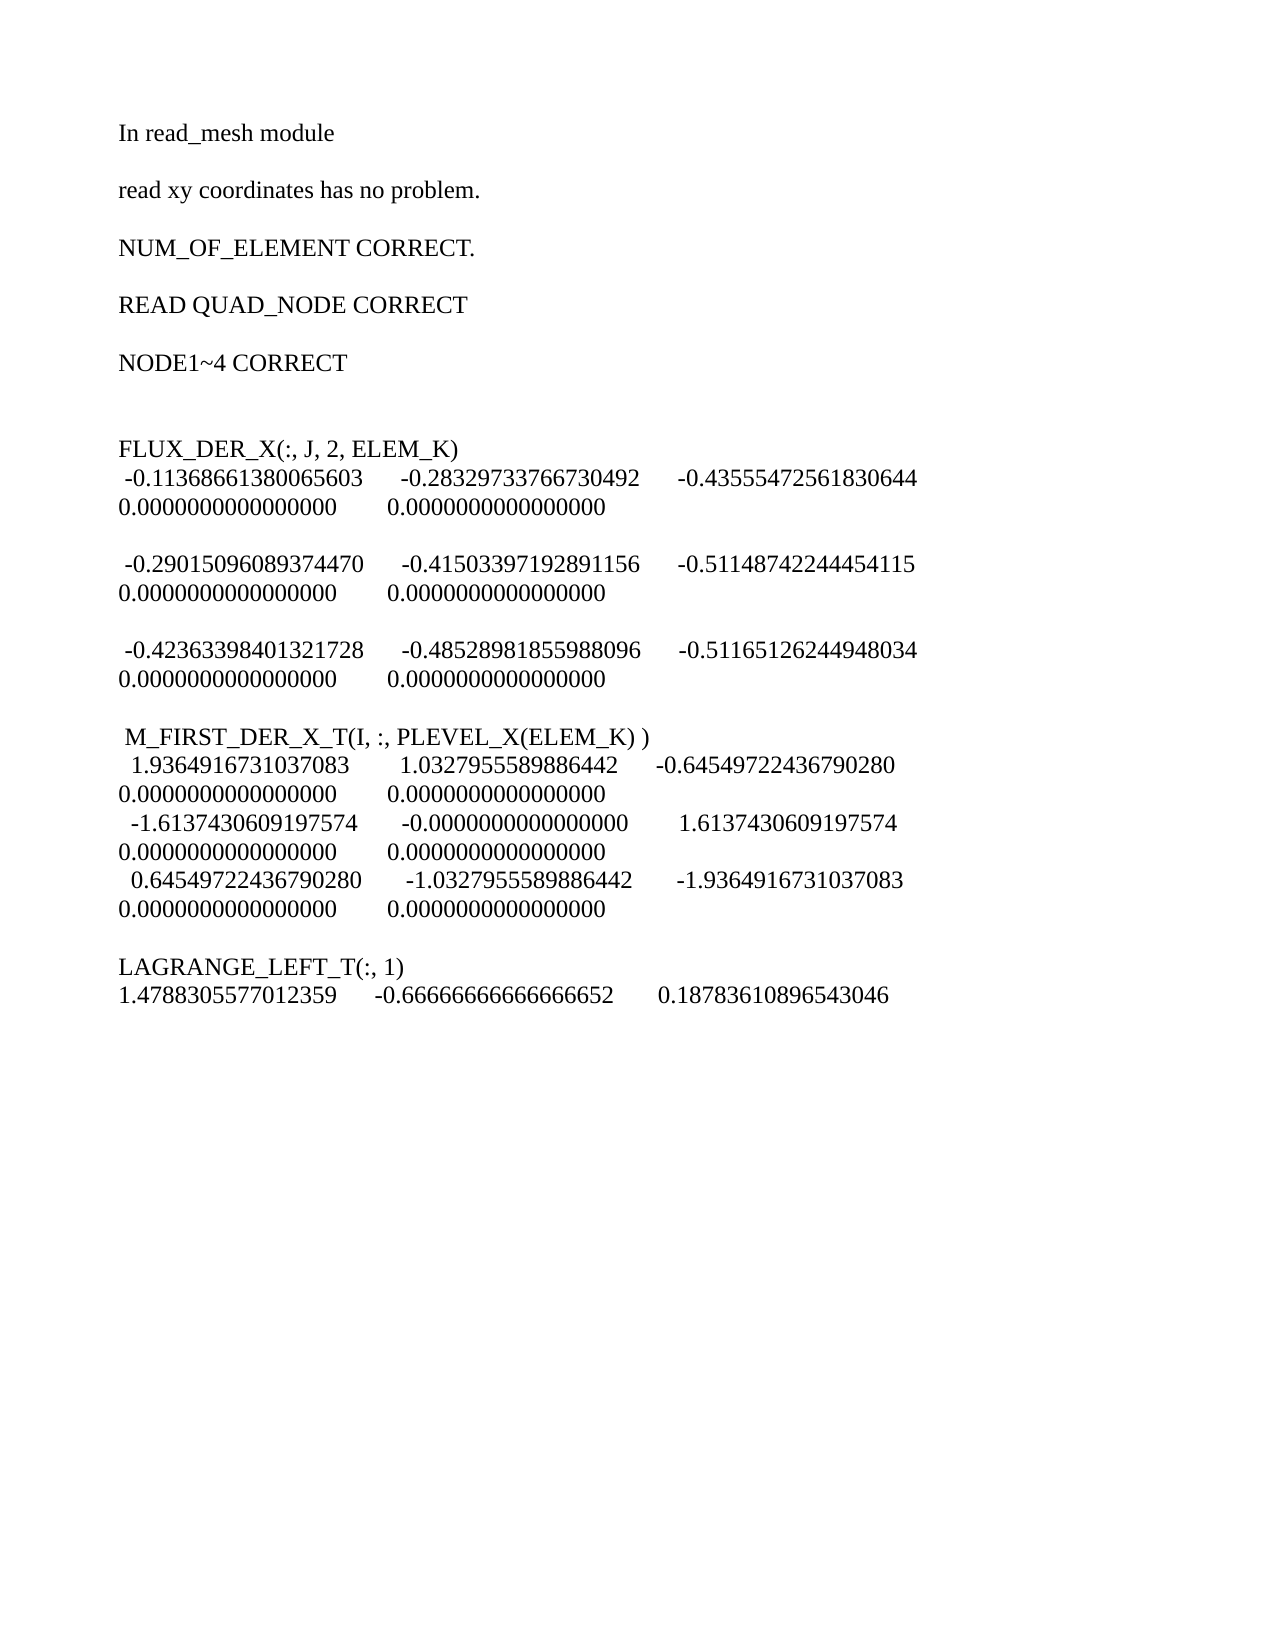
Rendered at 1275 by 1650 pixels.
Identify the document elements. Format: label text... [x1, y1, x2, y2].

text READ QUAD_NODE CORRECT [118, 291, 1157, 319]
text read xy coordinates has no problem. [118, 176, 1157, 204]
text -0.11368661380065603 -0.28329733766730492 -0.43555472561830644 0.0000000000000000 0.0000000000000000 [118, 463, 1157, 521]
text -1.6137430609197574 -0.0000000000000000 1.6137430609197574 0.0000000000000000 0.0000000000000000 [118, 808, 1157, 866]
text 0.64549722436790280 -1.0327955589886442 -1.9364916731037083 0.0000000000000000 0.0000000000000000 [118, 866, 1157, 923]
text -0.29015096089374470 -0.41503397192891156 -0.51148742244454115 0.0000000000000000 0.0000000000000000 [118, 549, 1157, 607]
text NODE1~4 CORRECT [118, 348, 1157, 377]
text In read_mesh module [118, 118, 1157, 147]
text LAGRANGE_LEFT_T(:, 1) [118, 952, 1157, 981]
text M_FIRST_DER_X_T(I, :, PLEVEL_X(ELEM_K) ) [118, 722, 1157, 751]
text 1.9364916731037083 1.0327955589886442 -0.64549722436790280 0.0000000000000000 0.0000000000000000 [118, 751, 1157, 808]
text FLUX_DER_X(:, J, 2, ELEM_K) [118, 434, 1157, 463]
text 1.4788305577012359 -0.66666666666666652 0.18783610896543046 [118, 981, 1157, 1009]
text NUM_OF_ELEMENT CORRECT. [118, 233, 1157, 262]
text -0.42363398401321728 -0.48528981855988096 -0.51165126244948034 0.0000000000000000 0.0000000000000000 [118, 636, 1157, 693]
